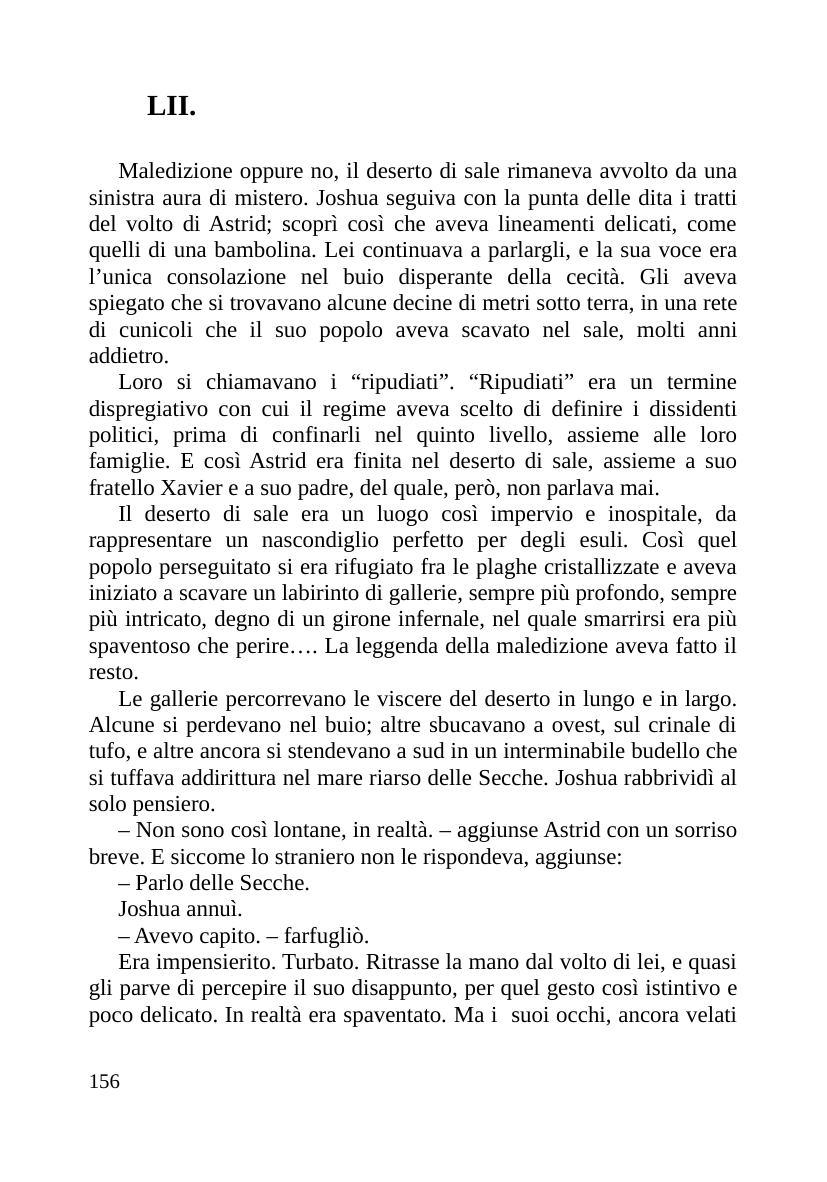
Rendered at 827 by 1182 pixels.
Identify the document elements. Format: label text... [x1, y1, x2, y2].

subtitle LII. [88, 88, 738, 122]
text Le gallerie percorrevano le viscere del deserto in lungo e in largo. Alcune si perdevano nel buio; altre sbucavano a ovest, sul crinale di tufo, e altre ancora si stendevano a sud in un interminabile budello che si tuffava addirittura nel mare riarso delle Secche. Joshua rabbrividì al solo pensiero. [88, 684, 738, 816]
text Maledizione oppure no, il deserto di sale rimaneva avvolto da una sinistra aura di mistero. Joshua seguiva con la punta delle dita i tratti del volto di Astrid; scoprì così che aveva lineamenti delicati, come quelli di una bambolina. Lei continuava a parlargli, e la sua voce era l’unica consolazione nel buio disperante della cecità. Gli aveva spiegato che si trovavano alcune decine di metri sotto terra, in una rete di cunicoli che il suo popolo aveva scavato nel sale, molti anni addietro. [88, 157, 738, 368]
text – Parlo delle Secche. [88, 869, 738, 895]
text Joshua annuì. [88, 895, 738, 922]
text Il deserto di sale era un luogo così impervio e inospitale, da rappresentare un nascondiglio perfetto per degli esuli. Così quel popolo perseguitato si era rifugiato fra le plaghe cristallizzate e aveva iniziato a scavare un labirinto di gallerie, sempre più profondo, sempre più intricato, degno di un girone infernale, nel quale smarrirsi era più spaventoso che perire…. La leggenda della maledizione aveva fatto il resto. [88, 500, 738, 684]
text – Non sono così lontane, in realtà. – aggiunse Astrid con un sorriso breve. E siccome lo straniero non le rispondeva, aggiunse: [88, 816, 738, 869]
text Era impensierito. Turbato. Ritrasse la mano dal volto di lei, e quasi gli parve di percepire il suo disappunto, per quel gesto così istintivo e poco delicato. In realtà era spaventato. Ma i suoi occhi, ancora velati [88, 948, 738, 1027]
text Loro si chiamavano i “ripudiati”. “Ripudiati” era un termine dispregiativo con cui il regime aveva scelto di definire i dissidenti politici, prima di confinarli nel quinto livello, assieme alle loro famiglie. E così Astrid era finita nel deserto di sale, assieme a suo fratello Xavier e a suo padre, del quale, però, non parlava mai. [88, 368, 738, 500]
text – Avevo capito. – farfugliò. [88, 922, 738, 948]
